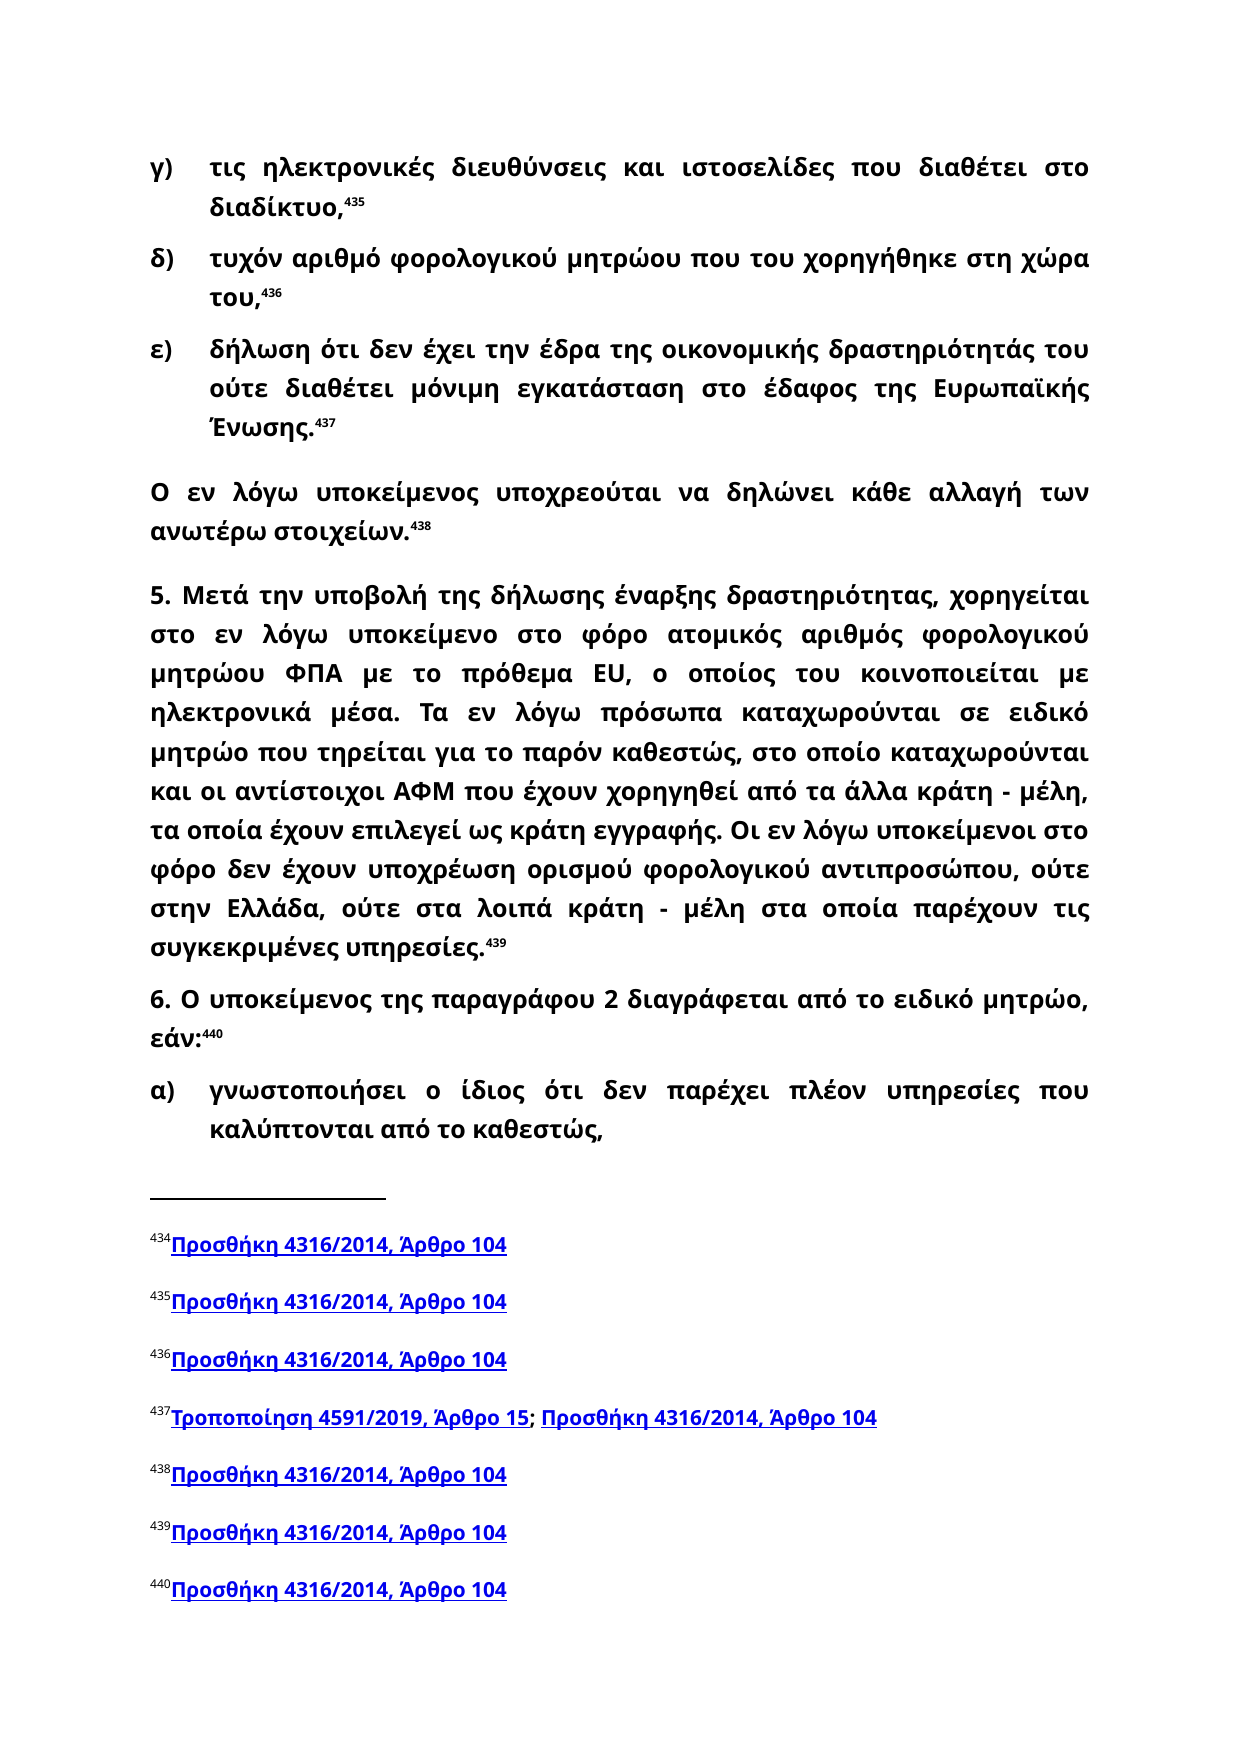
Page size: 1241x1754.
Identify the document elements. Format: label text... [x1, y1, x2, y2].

text 5. Μετά την υποβολή της δήλωσης έναρξης δραστηριότητας, χορηγείται στο εν λόγω υποκείμενο στο φόρο ατομικός αριθμός φορολογικού μητρώου ΦΠΑ με το πρόθεμα EU, ο οποίος του κοινοποιείται με ηλεκτρονικά μέσα. Τα εν λόγω πρόσωπα καταχωρούνται σε ειδικό μητρώο που τηρείται για το παρόν καθεστώς, στο οποίο καταχωρούνται και οι αντίστοιχοι ΑΦΜ που έχουν χορηγηθεί από τα άλλα κράτη - μέλη, τα οποία έχουν επιλεγεί ως κράτη εγγραφής. Οι εν λόγω υποκείμενοι στο φόρο δεν έχουν υποχρέωση ορισμού φορολογικού αντιπροσώπου, ούτε στην Ελλάδα, ούτε στα λοιπά κράτη - μέλη στα οποία παρέχουν τις συγκεκριμένες υπηρεσίες. [150, 577, 1090, 964]
text Προσθήκη 4316/2014, Άρθρο 104 [150, 1345, 1090, 1373]
list δ) τυχόν αριθμό φορολογικού μητρώου που του χορηγήθηκε στη χώρα του, [150, 241, 1090, 314]
list γ) τις ηλεκτρονικές διευθύνσεις και ιστοσελίδες που διαθέτει στο διαδίκτυο, [150, 150, 1090, 223]
text 6. Ο υποκείμενος της παραγράφου 2 διαγράφεται από το ειδικό μητρώο, εάν: [150, 982, 1090, 1055]
text Τροποποίηση 4591/2019, Άρθρο 15; Προσθήκη 4316/2014, Άρθρο 104 [150, 1403, 1090, 1431]
list ε) δήλωση ότι δεν έχει την έδρα της οικονομικής δραστηριότητάς του ούτε διαθέτει μόνιμη εγκατάσταση στο έδαφος της Ευρωπαϊκής Ένωσης. [150, 332, 1090, 444]
text Προσθήκη 4316/2014, Άρθρο 104 [150, 1287, 1090, 1316]
text Προσθήκη 4316/2014, Άρθρο 104 [150, 1460, 1090, 1489]
list α) γνωστοποιήσει ο ίδιος ότι δεν παρέχει πλέον υπηρεσίες που καλύπτονται από το καθεστώς, [150, 1072, 1090, 1146]
text Προσθήκη 4316/2014, Άρθρο 104 [150, 1576, 1090, 1604]
text Προσθήκη 4316/2014, Άρθρο 104 [150, 1518, 1090, 1546]
text Ο εν λόγω υποκείμενος υποχρεούται να δηλώνει κάθε αλλαγή των ανωτέρω στοιχείων. [150, 474, 1090, 547]
text Προσθήκη 4316/2014, Άρθρο 104 [150, 1230, 1090, 1258]
